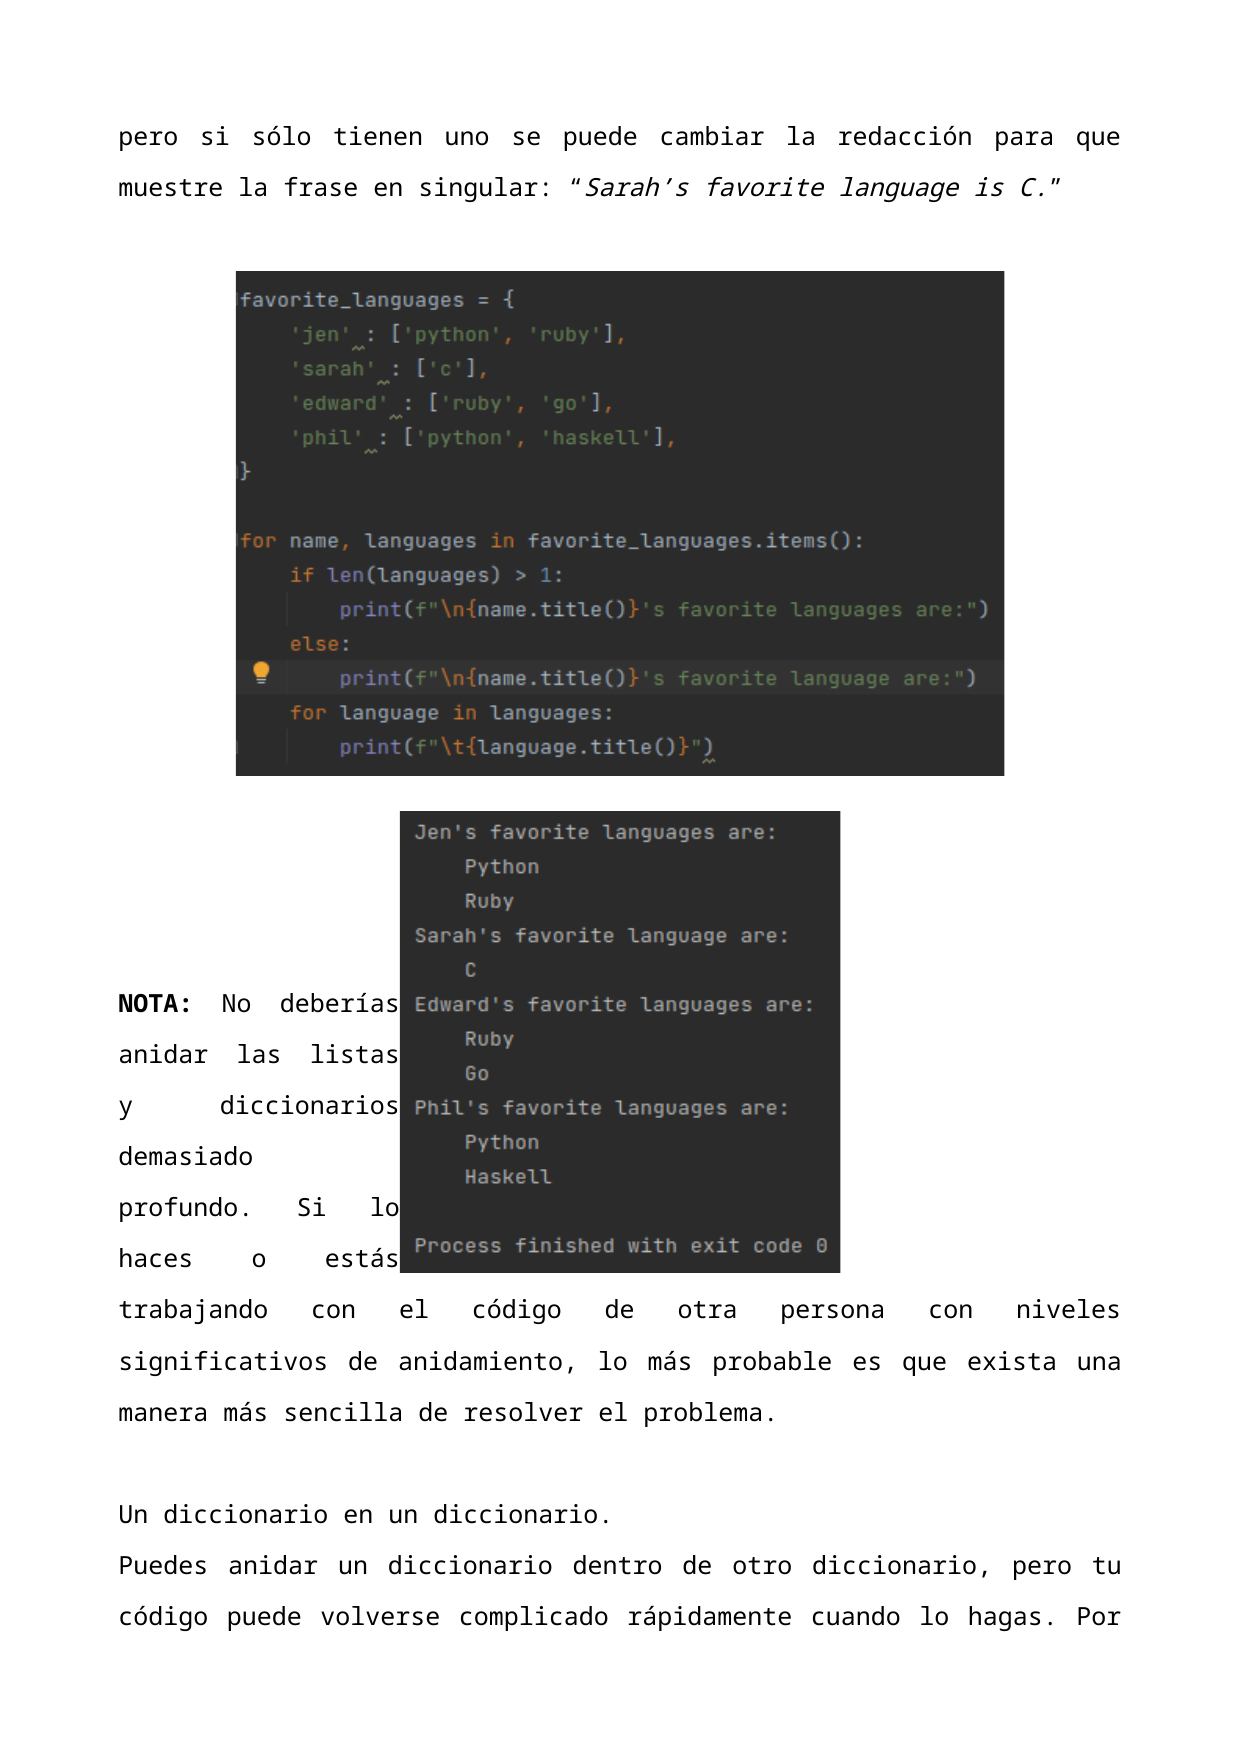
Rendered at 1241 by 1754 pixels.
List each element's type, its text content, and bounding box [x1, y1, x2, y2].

text pero si sólo tienen uno se puede cambiar la redacción para que muestre la frase en singular: “Sarah’s favorite language is C.” [118, 118, 1122, 203]
text Puedes anidar un diccionario dentro de otro diccionario, pero tu código puede volverse complicado rápidamente cuando lo hagas. Por [118, 1547, 1122, 1632]
text NOTA: No deberías anidar las listas y diccionarios demasiado profundo. Si lo haces o estás trabajando con el código de otra persona con niveles significativos de anidamiento, lo más probable es que exista una manera más sencilla de resolver el problema. [118, 1273, 1122, 1428]
text Un diccionario en un diccionario. [118, 1496, 1122, 1530]
picture [235, 271, 1005, 776]
picture [399, 811, 841, 1273]
